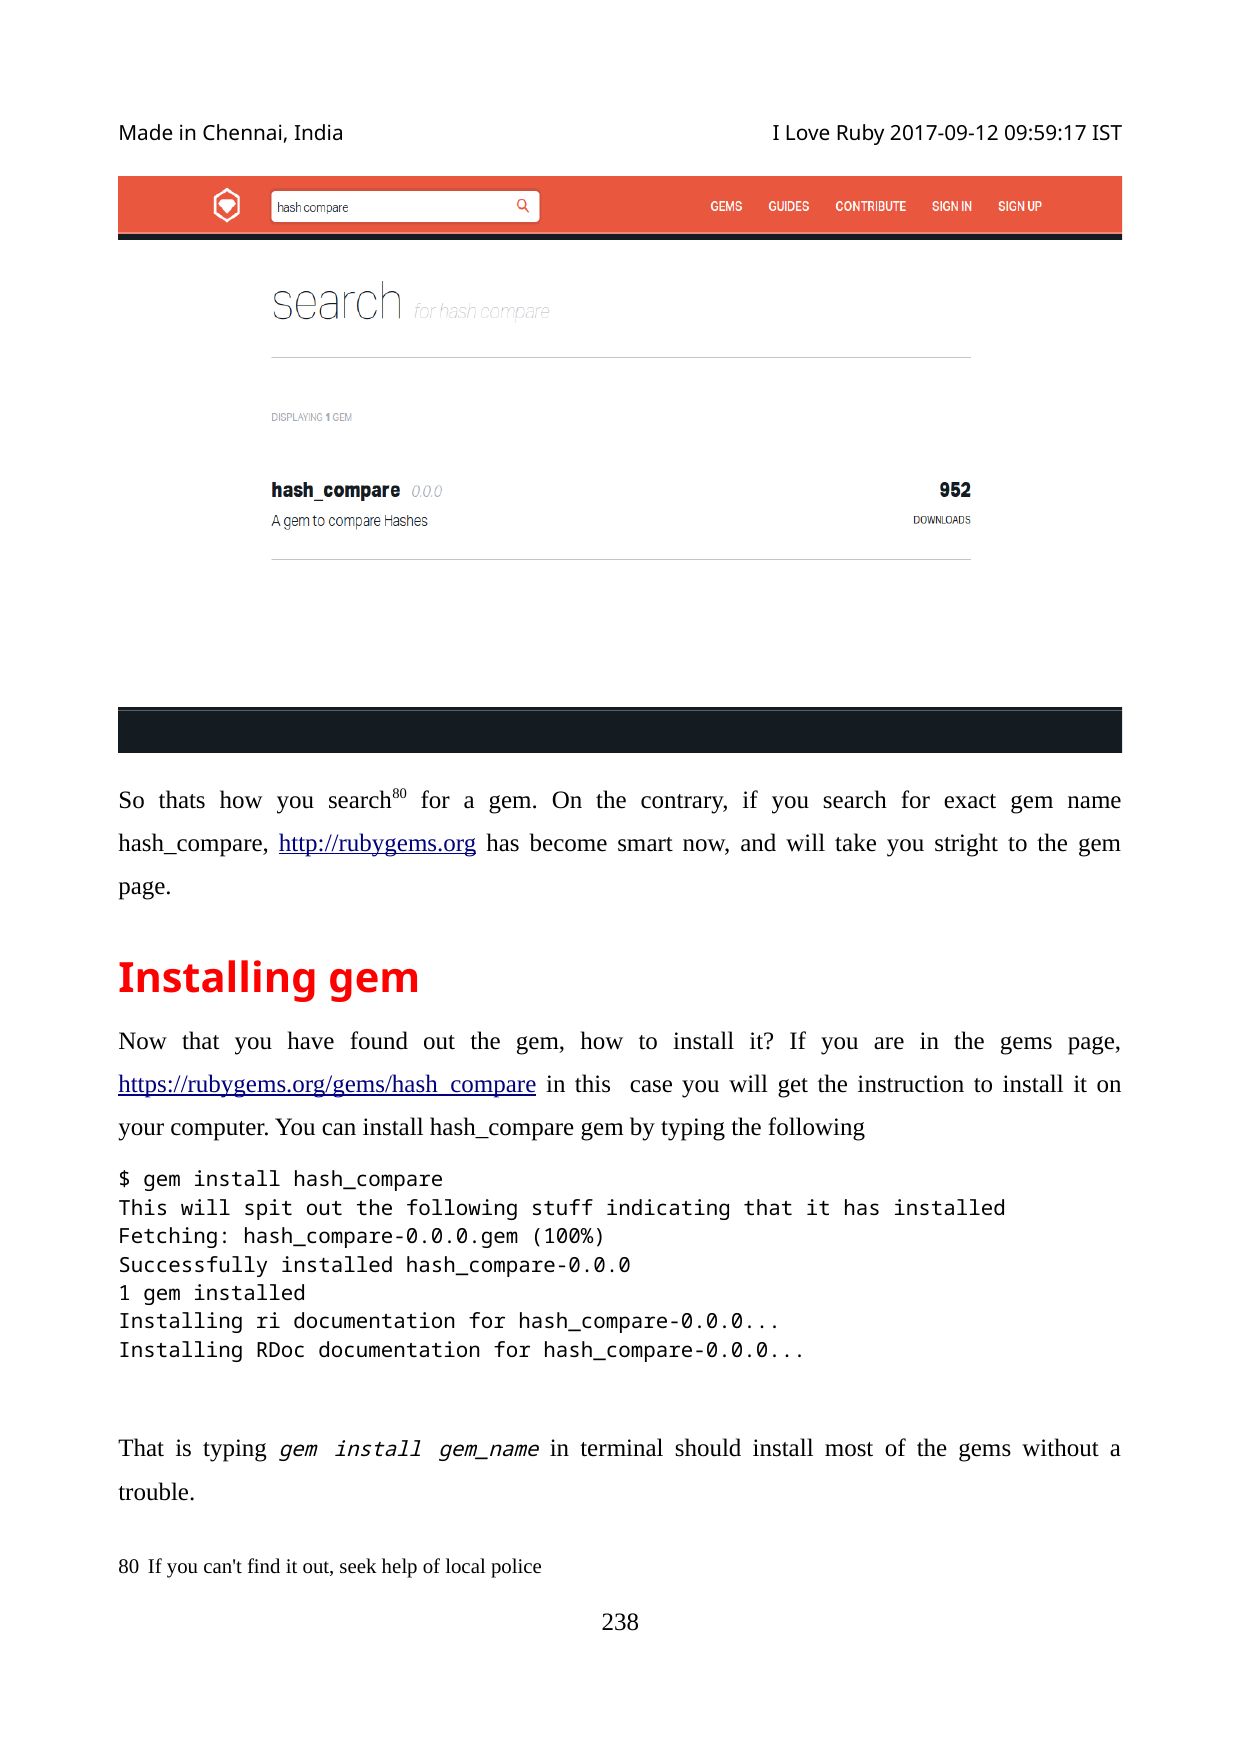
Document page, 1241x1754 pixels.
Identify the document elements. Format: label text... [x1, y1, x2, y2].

text This will spit out the following stuff indicating that it has installed [118, 1193, 1122, 1221]
text Installing RDoc documentation for hash_compare-0.0.0... [118, 1335, 1122, 1363]
text $ gem install hash_compare [118, 1164, 1122, 1193]
text Installing ri documentation for hash_compare-0.0.0... [118, 1307, 1122, 1335]
text Now that you have found out the gem, how to install it? If you are in the gems page, https://rubygems.org/gems/hash_compare in this case you will get the instruction to install it on your computer. You can install hash_compare gem by typing the following [118, 1026, 1122, 1141]
subtitle Installing gem [118, 948, 1122, 1005]
picture [118, 176, 1123, 753]
text So thats how you search for a gem. On the contrary, if you search for exact gem name hash_compare, http://rubygems.org has become smart now, and will take you stright to the gem page. [118, 785, 1122, 900]
text That is typing gem install gem_name in terminal should install most of the gems without a trouble. [118, 1433, 1122, 1506]
text Successfully installed hash_compare-0.0.0 [118, 1250, 1122, 1278]
text 1 gem installed [118, 1278, 1122, 1307]
text If you can't find it out, seek help of local police [118, 1553, 1122, 1578]
text Fetching: hash_compare-0.0.0.gem (100%) [118, 1221, 1122, 1250]
